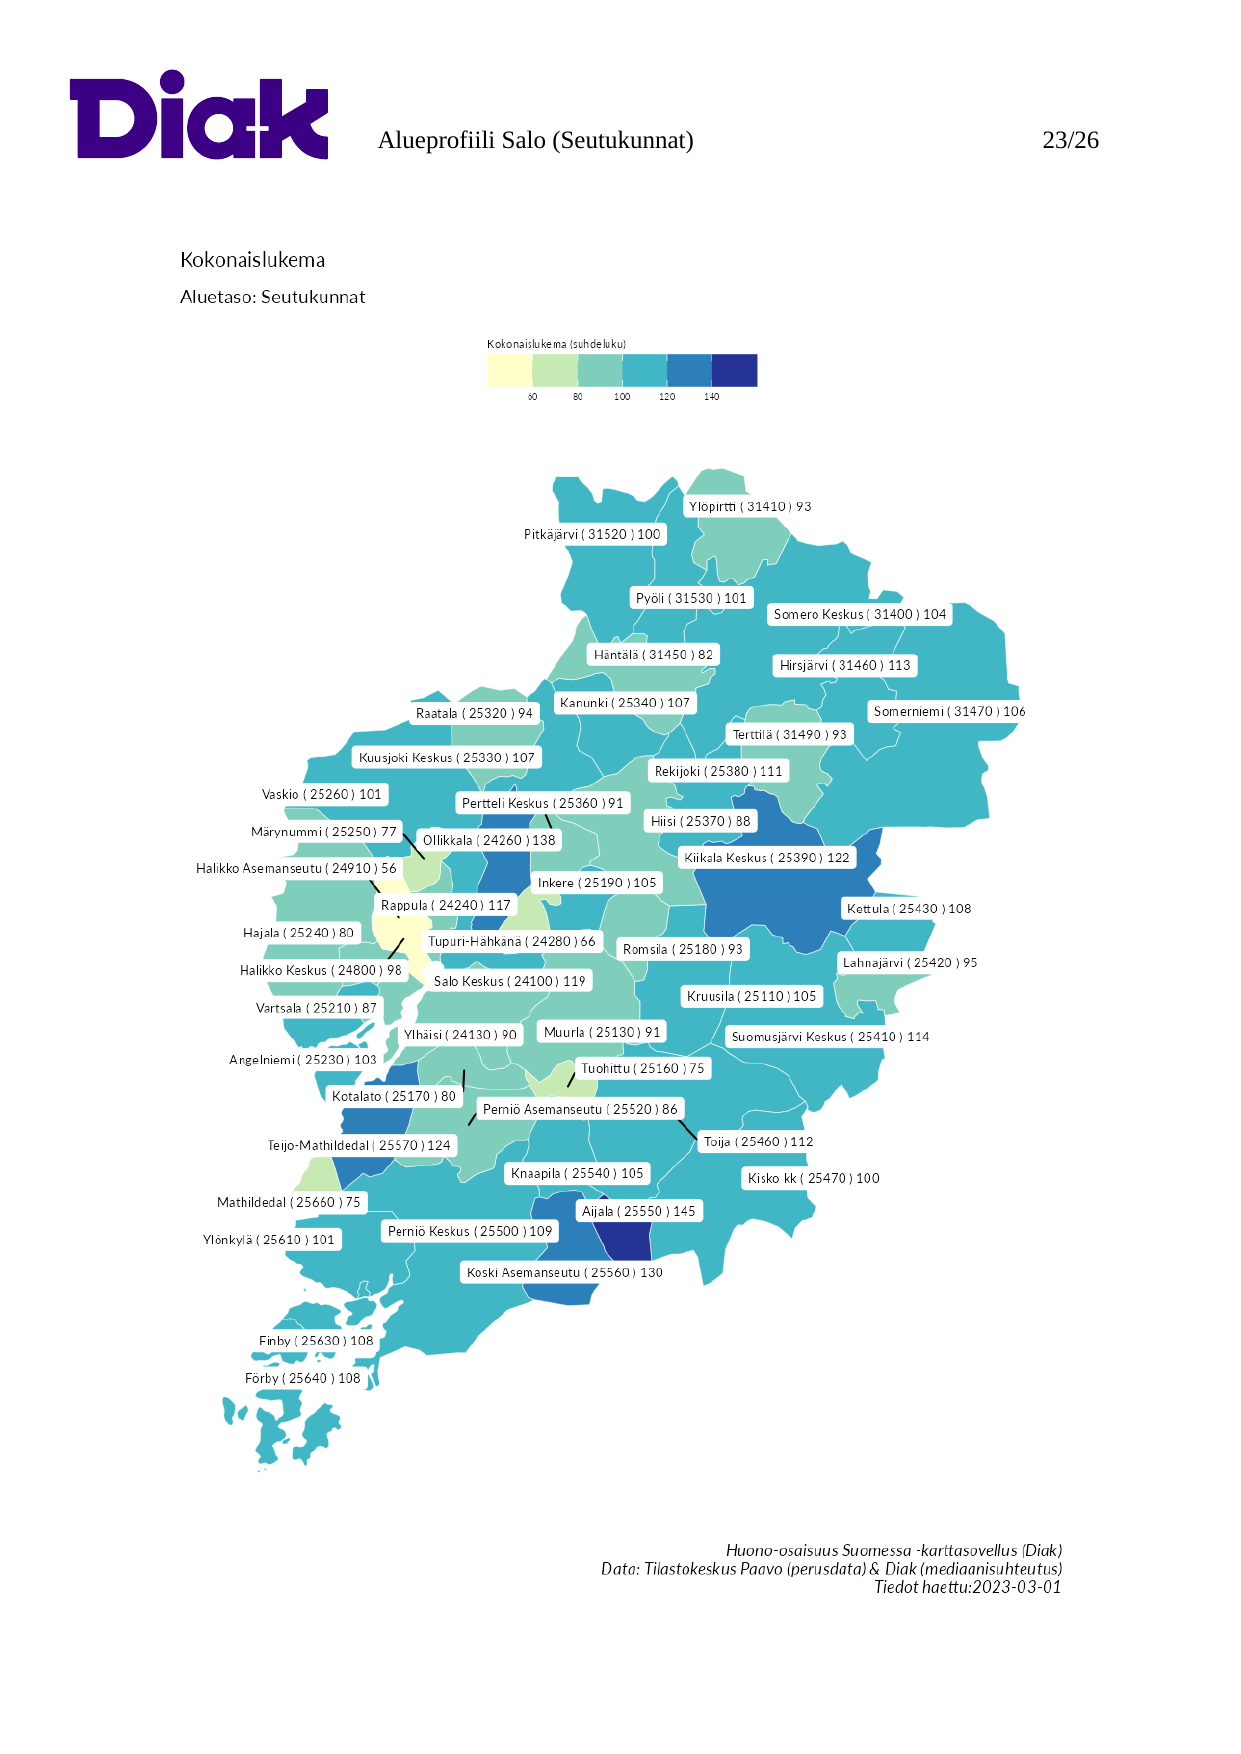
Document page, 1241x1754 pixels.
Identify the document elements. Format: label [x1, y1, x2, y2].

picture [61, 196, 1179, 1651]
